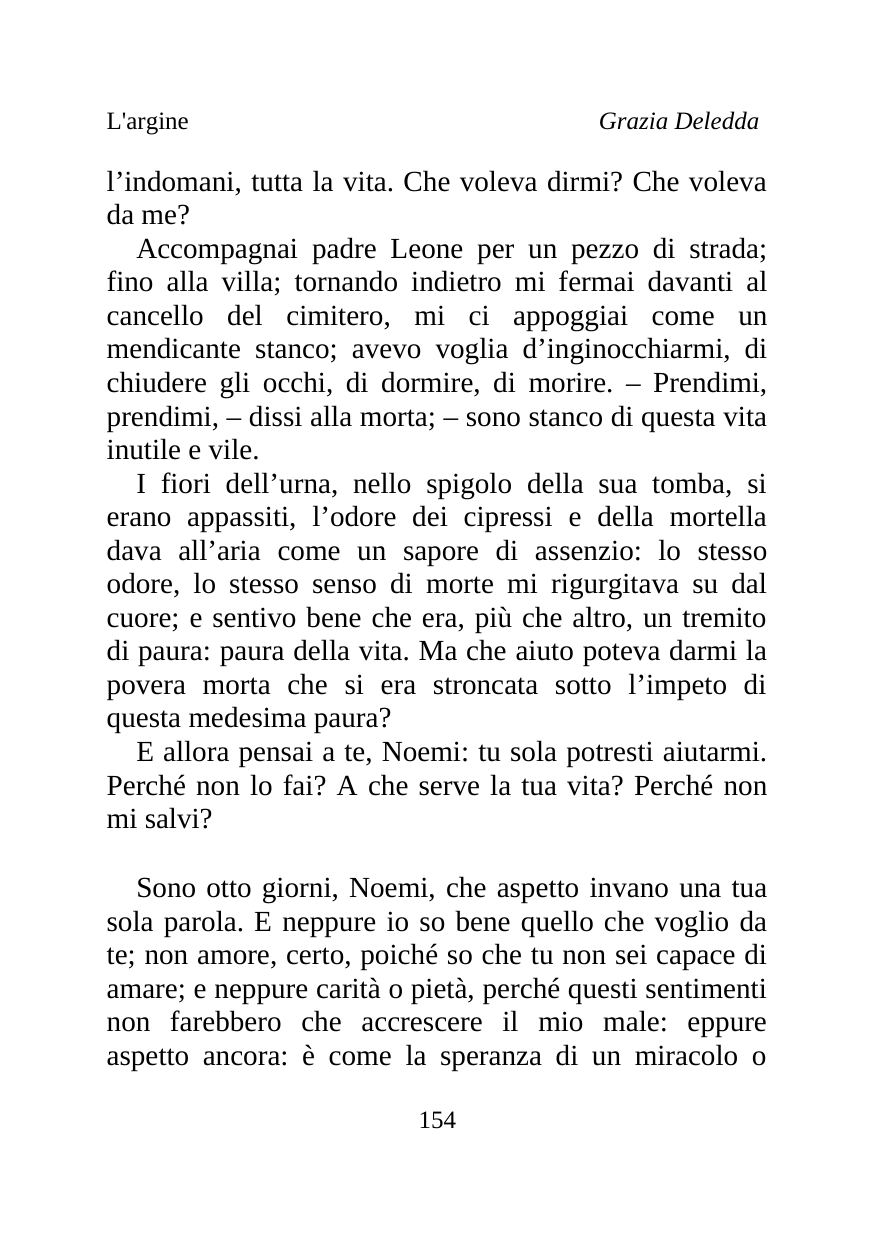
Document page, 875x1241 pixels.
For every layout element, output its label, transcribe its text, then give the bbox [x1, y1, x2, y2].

text I fiori dell’urna, nello spigolo della sua tomba, si erano appassiti, l’odore dei cipressi e della mortella dava all’aria come un sapore di assenzio: lo stesso odore, lo stesso senso di morte mi rigurgitava su dal cuore; e sentivo bene che era, più che altro, un tremito di paura: paura della vita. Ma che aiuto poteva darmi la povera morta che si era stroncata sotto l’impeto di questa medesima paura? [106, 466, 768, 734]
text E allora pensai a te, Noemi: tu sola potresti aiutarmi. Perché non lo fai? A che serve la tua vita? Perché non mi salvi? [106, 734, 768, 835]
text l’indomani, tutta la vita. Che voleva dirmi? Che voleva da me? [106, 164, 768, 231]
text Accompagnai padre Leone per un pezzo di strada; fino alla villa; tornando indietro mi fermai davanti al cancello del cimitero, mi ci appoggiai come un mendicante stanco; avevo voglia d’inginocchiarmi, di chiudere gli occhi, di dormire, di morire. – Prendimi, prendimi, – dissi alla morta; – sono stanco di questa vita inutile e vile. [106, 231, 768, 466]
text Sono otto giorni, Noemi, che aspetto invano una tua sola parola. E neppure io so bene quello che voglio da te; non amore, certo, poiché so che tu non sei capace di amare; e neppure carità o pietà, perché questi sentimenti non farebbero che accrescere il mio male: eppure aspetto ancora: è come la speranza di un miracolo o [106, 870, 768, 1071]
